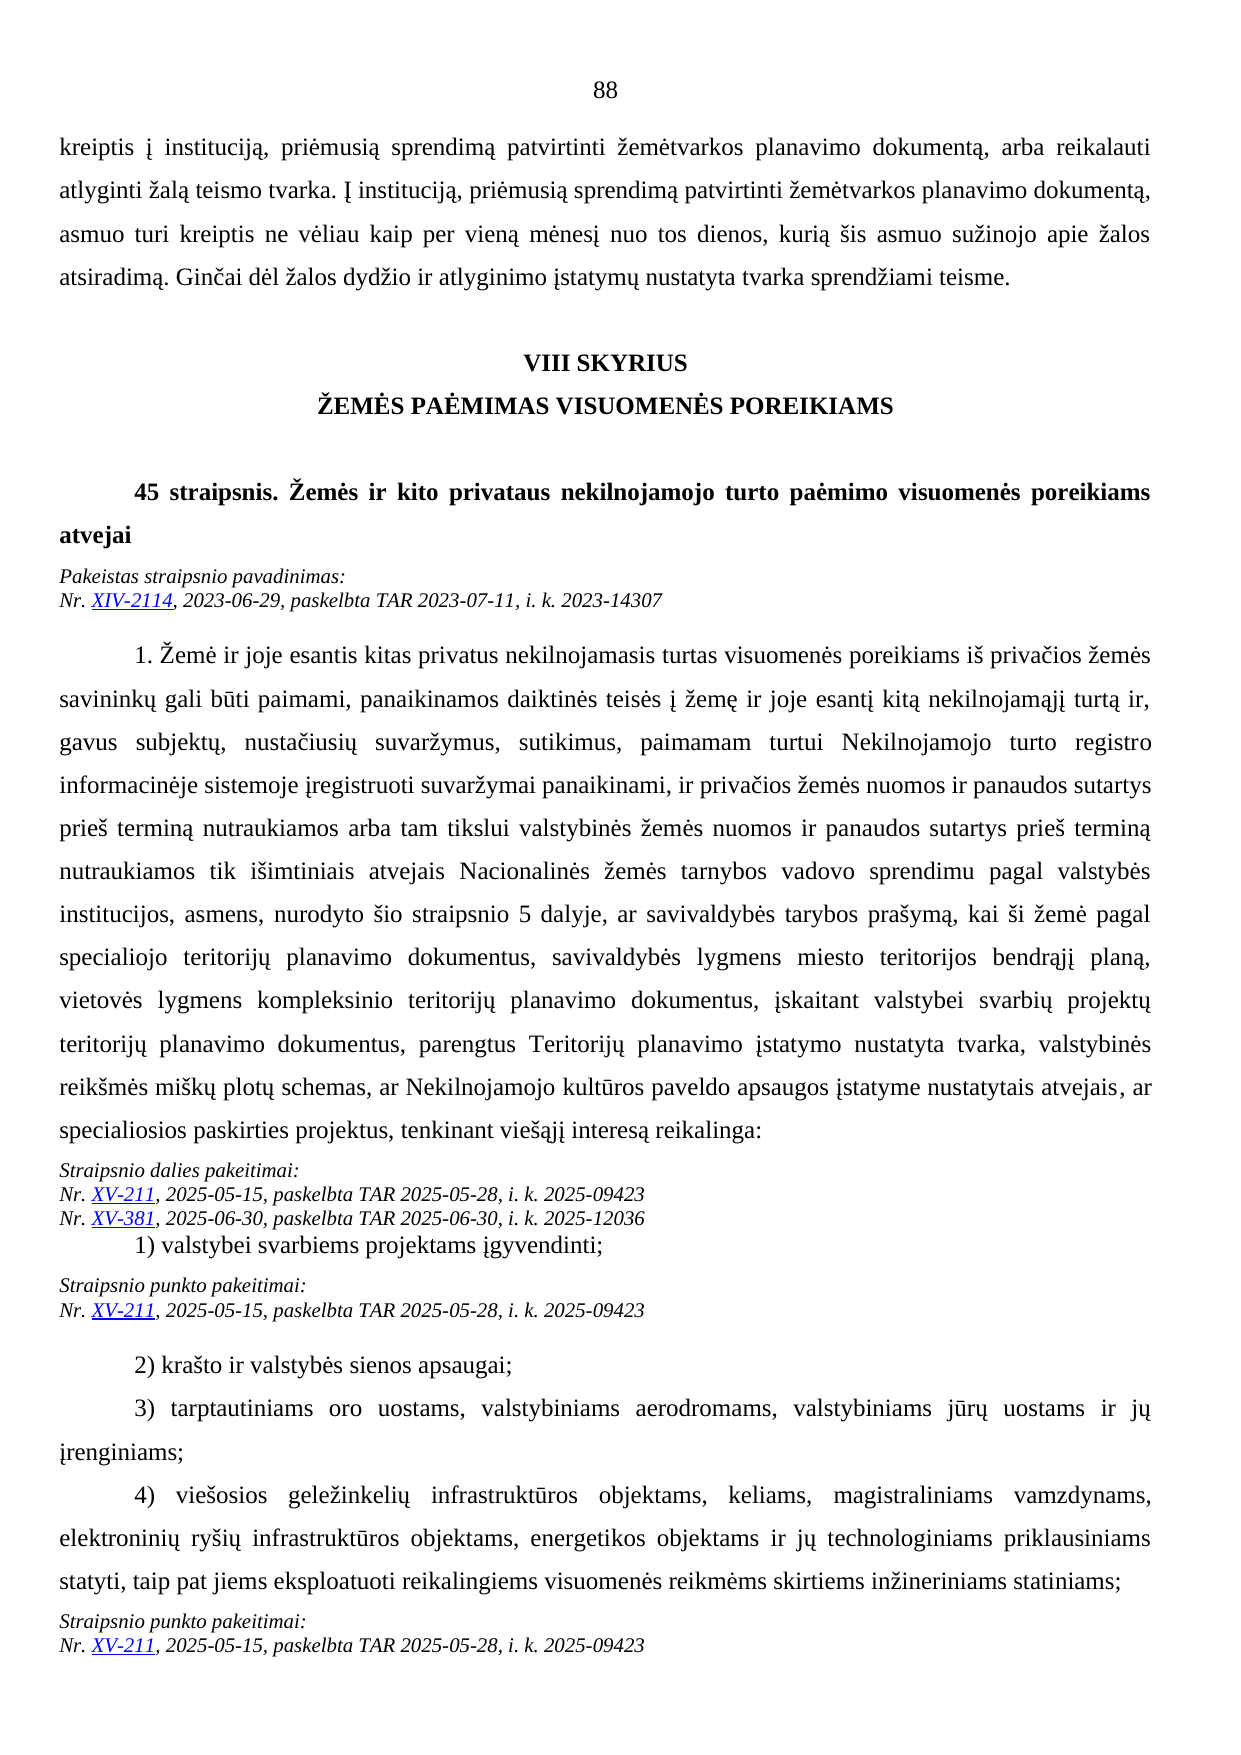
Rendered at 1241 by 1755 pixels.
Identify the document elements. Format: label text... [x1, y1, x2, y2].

text 45 straipsnis. Žemės ir kito privataus nekilnojamojo turto paėmimo visuomenės poreikiams atvejai [59, 477, 1152, 549]
text 4) viešosios geležinkelių infrastruktūros objektams, keliams, magistraliniams vamzdynams, elektroninių ryšių infrastruktūros objektams, energetikos objektams ir jų technologiniams priklausiniams statyti, taip pat jiems eksploatuoti reikalingiems visuomenės reikmėms skirtiems inžineriniams statiniams; [59, 1480, 1152, 1595]
text Žemės paėmimas visuomenės poreikiams [59, 391, 1152, 420]
text Pakeistas straipsnio pavadinimas: [59, 564, 1152, 588]
text Straipsnio dalies pakeitimai: [59, 1158, 1152, 1182]
text Nr. XIV-2114, 2023-06-29, paskelbta TAR 2023-07-11, i. k. 2023-14307 [59, 588, 1152, 612]
text Nr. XV-211, 2025-05-15, paskelbta TAR 2025-05-28, i. k. 2025-09423 [59, 1182, 1152, 1206]
text Straipsnio punkto pakeitimai: [59, 1609, 1152, 1633]
text 3) tarptautiniams oro uostams, valstybiniams aerodromams, valstybiniams jūrų uostams ir jų įrenginiams; [59, 1393, 1152, 1465]
text Nr. XV-211, 2025-05-15, paskelbta TAR 2025-05-28, i. k. 2025-09423 [59, 1297, 1152, 1322]
text 1. Žemė ir joje esantis kitas privatus nekilnojamasis turtas visuomenės poreikiams iš privačios žemės savininkų gali būti paimami, panaikinamos daiktinės teisės į žemę ir joje esantį kitą nekilnojamąjį turtą ir, gavus subjektų, nustačiusių suvaržymus, sutikimus, paimamam turtui Nekilnojamojo turto registro informacinėje sistemoje įregistruoti suvaržymai panaikinami, ir privačios žemės nuomos ir panaudos sutartys prieš terminą nutraukiamos arba tam tikslui valstybinės žemės nuomos ir panaudos sutartys prieš terminą nutraukiamos tik išimtiniais atvejais Nacionalinės žemės tarnybos vadovo sprendimu pagal valstybės institucijos, asmens, nurodyto šio straipsnio 5 dalyje, ar savivaldybės tarybos prašymą, kai ši žemė pagal specialiojo teritorijų planavimo dokumentus, savivaldybės lygmens miesto teritorijos bendrąjį planą, vietovės lygmens kompleksinio teritorijų planavimo dokumentus, įskaitant valstybei svarbių projektų teritorijų planavimo dokumentus, parengtus Teritorijų planavimo įstatymo nustatyta tvarka, valstybinės reikšmės miškų plotų schemas, ar Nekilnojamojo kultūros paveldo apsaugos įstatyme nustatytais atvejais, ar specialiosios paskirties projektus, tenkinant viešąjį interesą reikalinga: [59, 641, 1152, 1144]
text 1) valstybei svarbiems projektams įgyvendinti; [59, 1230, 1152, 1259]
text kreiptis į instituciją, priėmusią sprendimą patvirtinti žemėtvarkos planavimo dokumentą, arba reikalauti atlyginti žalą teismo tvarka. Į instituciją, priėmusią sprendimą patvirtinti žemėtvarkos planavimo dokumentą, asmuo turi kreiptis ne vėliau kaip per vieną mėnesį nuo tos dienos, kurią šis asmuo sužinojo apie žalos atsiradimą. Ginčai dėl žalos dydžio ir atlyginimo įstatymų nustatyta tvarka sprendžiami teisme. [59, 132, 1152, 291]
text Straipsnio punkto pakeitimai: [59, 1273, 1152, 1297]
text 2) krašto ir valstybės sienos apsaugai; [59, 1350, 1152, 1379]
text VIII skyrius [59, 348, 1152, 377]
text Nr. XV-211, 2025-05-15, paskelbta TAR 2025-05-28, i. k. 2025-09423 [59, 1633, 1152, 1657]
text Nr. XV-381, 2025-06-30, paskelbta TAR 2025-06-30, i. k. 2025-12036 [59, 1206, 1152, 1230]
